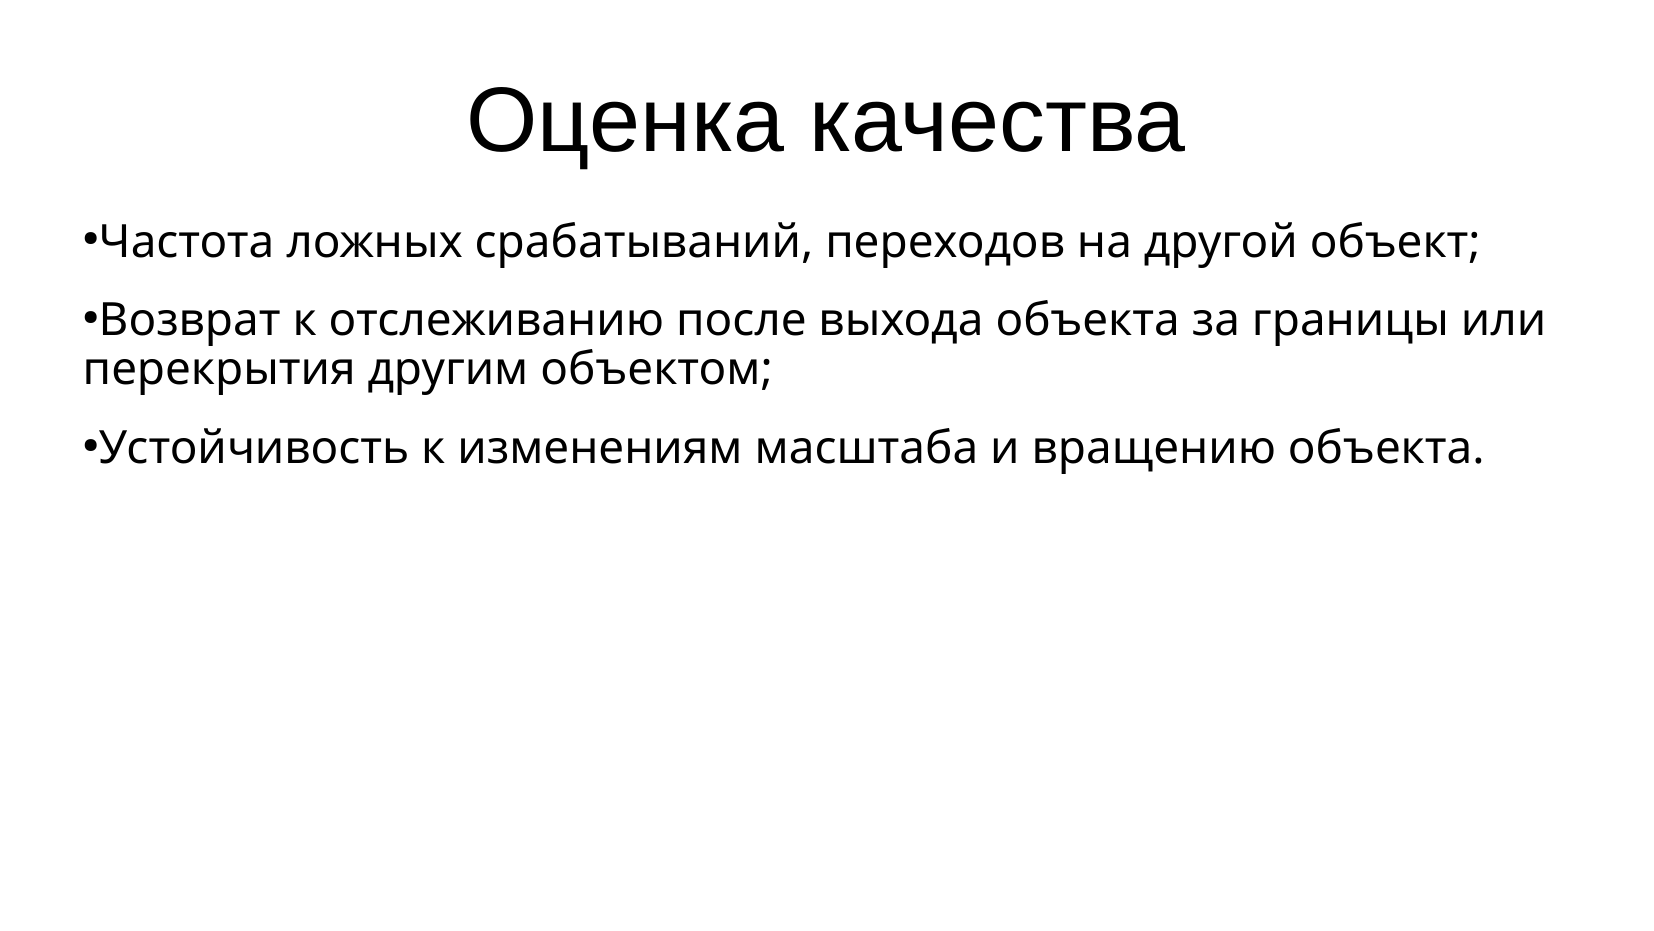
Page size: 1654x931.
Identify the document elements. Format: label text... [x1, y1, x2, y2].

list Частота ложных срабатываний, переходов на другой объект; Возврат к отслеживанию после выхода объекта за границы или перекрытия другим объектом; Устойчивость к изменениям масштаба и вращению объекта. [82, 217, 1571, 758]
title Оценка качества [82, 37, 1571, 193]
